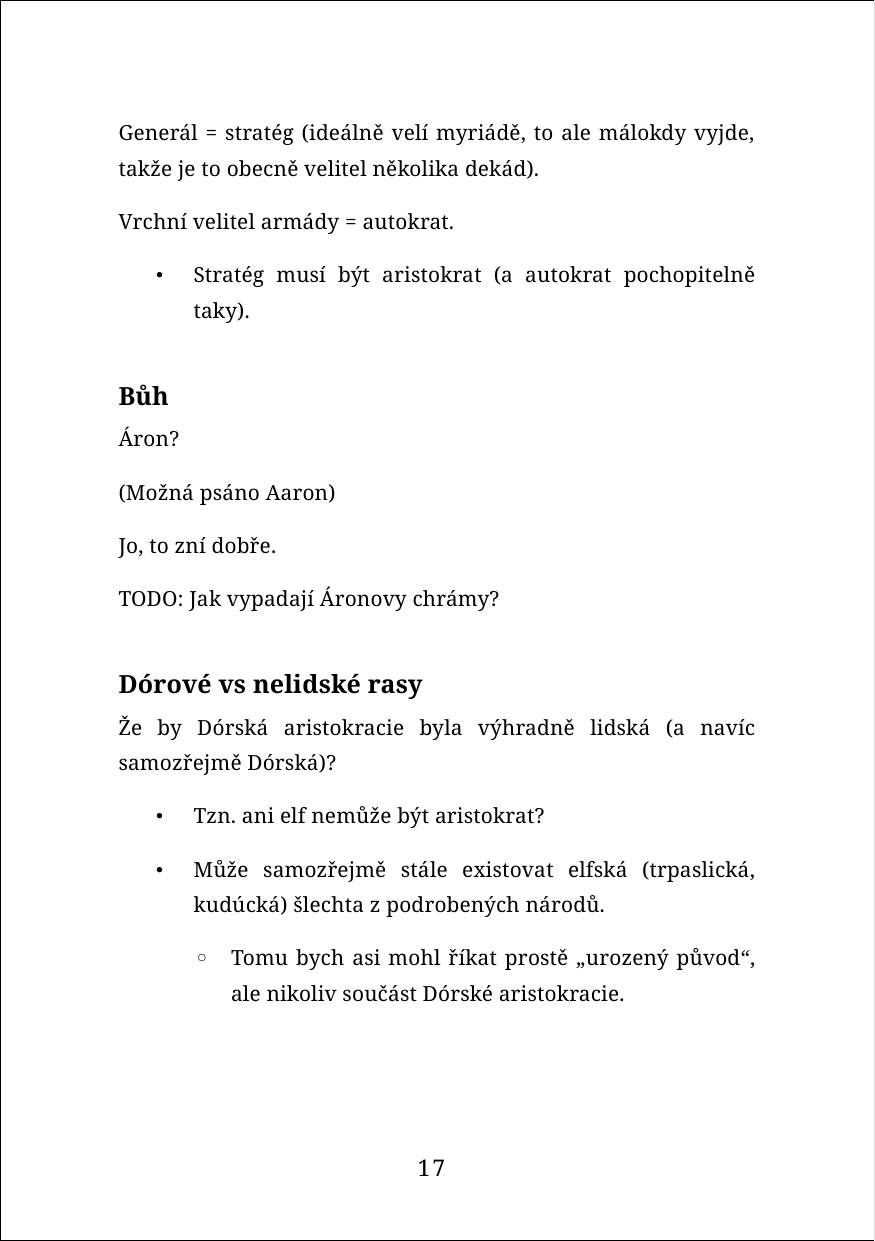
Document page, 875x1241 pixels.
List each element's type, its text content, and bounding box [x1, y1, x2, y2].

text Vrchní velitel armády = autokrat. [118, 207, 756, 235]
subtitle Dórové vs nelidské rasy [118, 667, 756, 701]
text Áron? [118, 424, 756, 453]
list Tomu bych asi mohl říkat prostě „urozený původ“, ale nikoliv součást Dórské aristokracie. [193, 943, 756, 1007]
text Že by Dórská aristokracie byla výhradně lidská (a navíc samozřejmě Dórská)? [118, 713, 756, 777]
list Může samozřejmě stále existovat elfská (trpaslická, kudúcká) šlechta z podrobených národů. [156, 855, 756, 919]
text TODO: Jak vypadají Áronovy chrámy? [118, 584, 756, 612]
text Jo, to zní dobře. [118, 531, 756, 559]
subtitle Bůh [118, 378, 756, 413]
list Stratég musí být aristokrat (a autokrat pochopitelně taky). [156, 260, 756, 324]
text Generál = stratég (ideálně velí myriádě, to ale málokdy vyjde, takže je to obecně velitel několika dekád). [118, 118, 756, 182]
list Tzn. ani elf nemůže být aristokrat? [156, 801, 756, 830]
text (Možná psáno Aaron) [118, 478, 756, 506]
